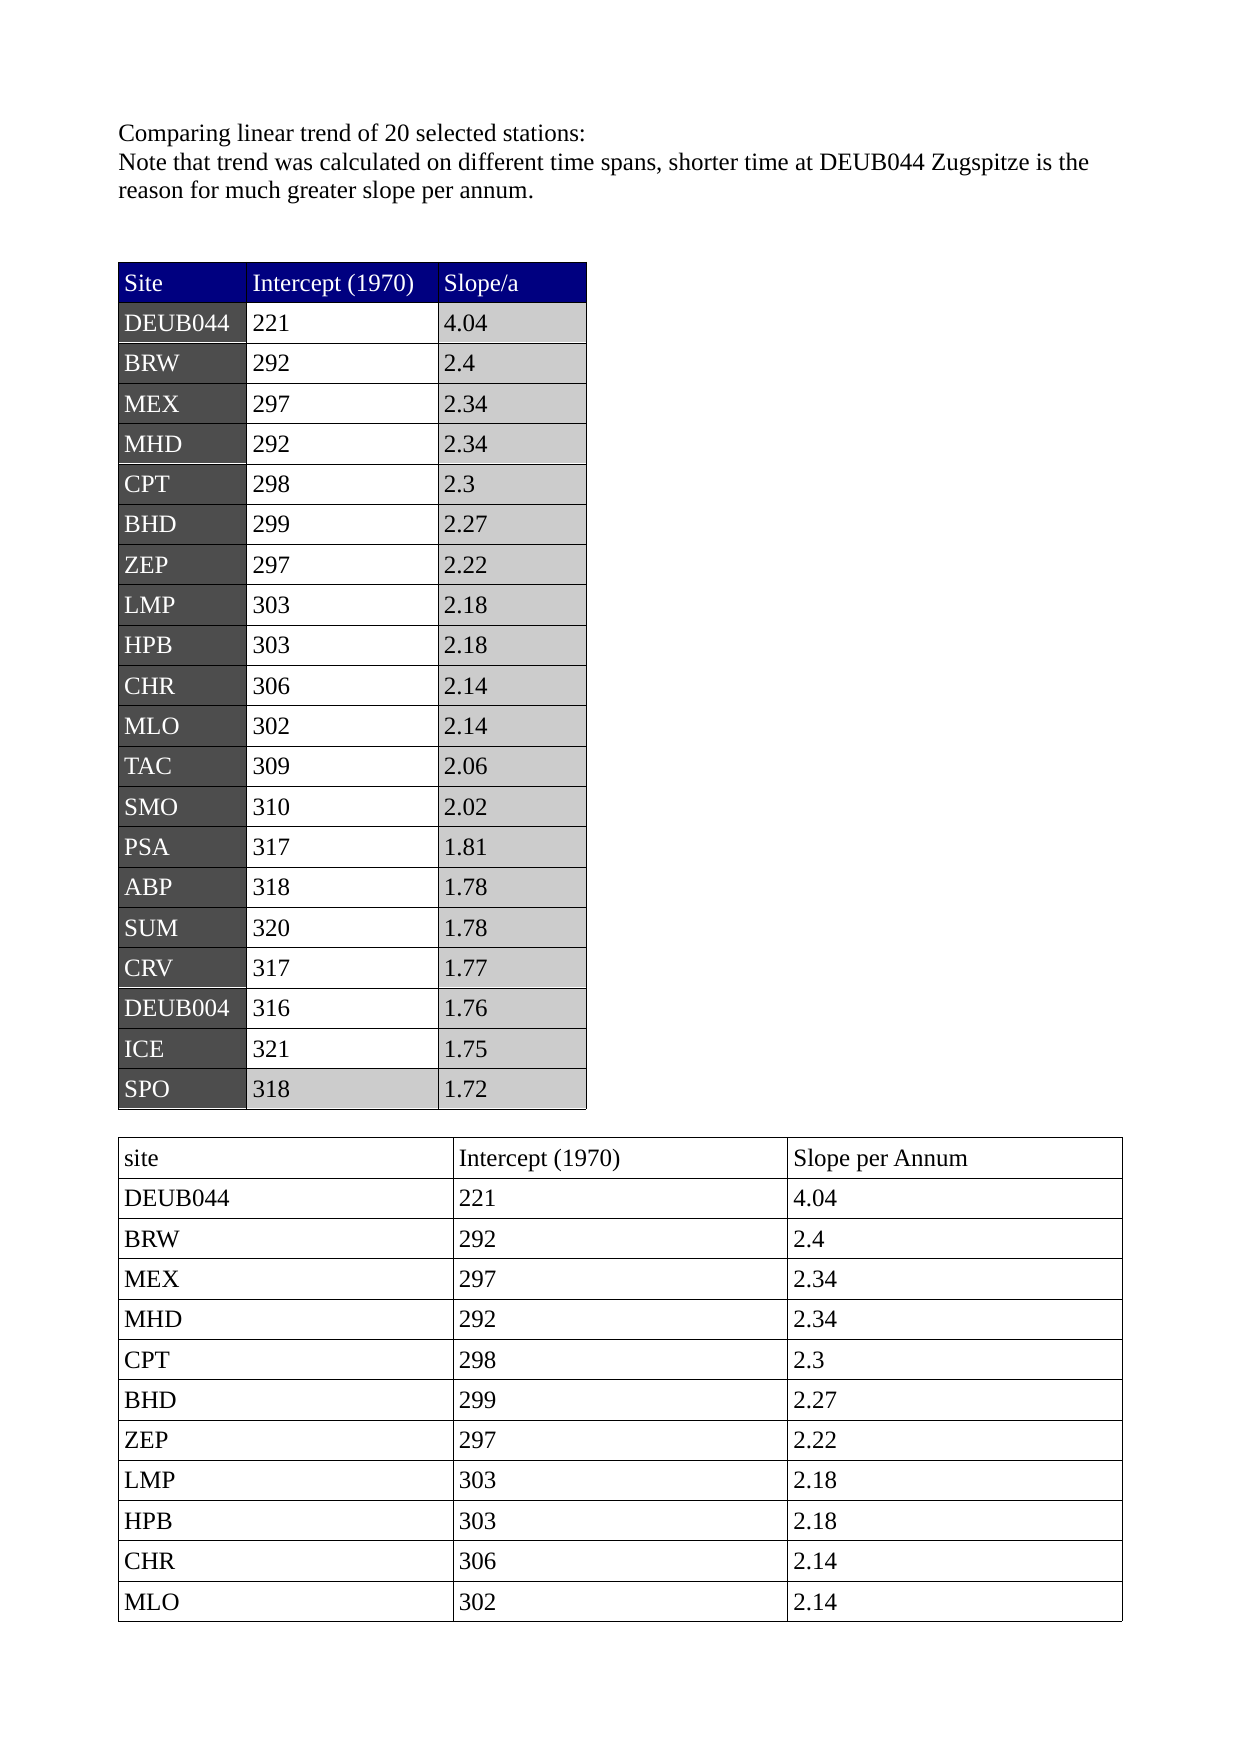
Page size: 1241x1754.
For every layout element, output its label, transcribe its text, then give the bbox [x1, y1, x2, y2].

text Comparing linear trend of 20 selected stations: [118, 118, 1122, 147]
table_cell 4.04 [439, 303, 586, 342]
table_cell TAC [119, 747, 246, 786]
table_header Intercept (1970) [247, 263, 438, 302]
table_cell 2.34 [439, 424, 586, 463]
table_cell SMO [119, 787, 246, 826]
table_cell 2.14 [439, 666, 586, 705]
table_cell 2.27 [439, 505, 586, 544]
table_cell 298 [454, 1340, 787, 1379]
table_cell 320 [247, 908, 438, 947]
table_cell 299 [454, 1380, 787, 1419]
table_cell CRV [119, 948, 246, 987]
table_cell 1.81 [439, 827, 586, 867]
table_cell 292 [247, 344, 438, 383]
table_cell 306 [454, 1541, 787, 1581]
table_cell 292 [247, 424, 438, 463]
table_cell BRW [119, 1219, 453, 1258]
table_cell 2.18 [439, 626, 586, 665]
table_cell 297 [247, 384, 438, 423]
table_cell 2.14 [439, 706, 586, 746]
table_cell LMP [119, 1461, 453, 1500]
table_cell 297 [454, 1259, 787, 1298]
table_cell 318 [247, 868, 438, 907]
table_cell BRW [119, 344, 246, 383]
table_cell HPB [119, 626, 246, 665]
table_cell DEUB044 [119, 1179, 453, 1218]
table_cell 302 [454, 1582, 787, 1621]
table_cell 2.4 [788, 1219, 1122, 1258]
table_cell MLO [119, 706, 246, 746]
table_cell 292 [454, 1219, 787, 1258]
table_cell 292 [454, 1300, 787, 1339]
table_cell 2.02 [439, 787, 586, 826]
table_cell 309 [247, 747, 438, 786]
table_cell ZEP [119, 1421, 453, 1460]
table_cell CPT [119, 465, 246, 504]
table_cell 2.22 [439, 545, 586, 584]
table_cell SPO [119, 1069, 246, 1108]
table_cell 2.14 [788, 1541, 1122, 1581]
table_header Slope per Annum [788, 1138, 1122, 1178]
table_cell 303 [247, 585, 438, 625]
table_cell BHD [119, 1380, 453, 1419]
table_cell CHR [119, 666, 246, 705]
table_cell 1.75 [439, 1029, 586, 1068]
table_cell DEUB004 [119, 989, 246, 1028]
table_cell 321 [247, 1029, 438, 1068]
table_cell 299 [247, 505, 438, 544]
table_cell ABP [119, 868, 246, 907]
table_header site [119, 1138, 453, 1178]
table_cell 1.78 [439, 868, 586, 907]
table_cell SUM [119, 908, 246, 947]
table_cell 316 [247, 989, 438, 1028]
table_cell MEX [119, 384, 246, 423]
table_cell 2.4 [439, 344, 586, 383]
table_cell 303 [247, 626, 438, 665]
table_cell 1.76 [439, 989, 586, 1028]
table_cell MHD [119, 1300, 453, 1339]
table_cell 221 [454, 1179, 787, 1218]
table_header Slope/a [439, 263, 586, 302]
table_cell 318 [247, 1069, 438, 1108]
table_cell ZEP [119, 545, 246, 584]
table_cell 302 [247, 706, 438, 746]
table_cell 2.34 [788, 1259, 1122, 1298]
table_cell 1.78 [439, 908, 586, 947]
table_cell DEUB044 [119, 303, 246, 342]
table_cell 303 [454, 1501, 787, 1540]
table_cell 2.18 [788, 1501, 1122, 1540]
table_cell 317 [247, 827, 438, 867]
table_cell 2.34 [439, 384, 586, 423]
table_cell MLO [119, 1582, 453, 1621]
table_cell 2.18 [788, 1461, 1122, 1500]
table_cell 2.22 [788, 1421, 1122, 1460]
table_cell 4.04 [788, 1179, 1122, 1218]
table_cell 2.3 [439, 465, 586, 504]
table_header Intercept (1970) [454, 1138, 787, 1178]
table_cell 297 [454, 1421, 787, 1460]
table_cell 1.72 [439, 1069, 586, 1108]
table_cell PSA [119, 827, 246, 867]
table_cell 298 [247, 465, 438, 504]
table_cell 2.3 [788, 1340, 1122, 1379]
table_cell MEX [119, 1259, 453, 1298]
table_cell 303 [454, 1461, 787, 1500]
table_cell 2.14 [788, 1582, 1122, 1621]
table_cell MHD [119, 424, 246, 463]
table_cell 297 [247, 545, 438, 584]
table_cell 1.77 [439, 948, 586, 987]
table_cell 2.34 [788, 1300, 1122, 1339]
text Note that trend was calculated on different time spans, shorter time at DEUB044 Zugspitze is the reason for much greater slope per annum. [118, 147, 1122, 204]
table_cell CHR [119, 1541, 453, 1581]
table_cell CPT [119, 1340, 453, 1379]
table_cell 2.06 [439, 747, 586, 786]
table_cell 317 [247, 948, 438, 987]
table_cell BHD [119, 505, 246, 544]
table_header Site [119, 263, 246, 302]
table_cell HPB [119, 1501, 453, 1540]
table_cell 306 [247, 666, 438, 705]
table_cell 2.27 [788, 1380, 1122, 1419]
table_cell LMP [119, 585, 246, 625]
table_cell 310 [247, 787, 438, 826]
table_cell 221 [247, 303, 438, 342]
table_cell ICE [119, 1029, 246, 1068]
table_cell 2.18 [439, 585, 586, 625]
